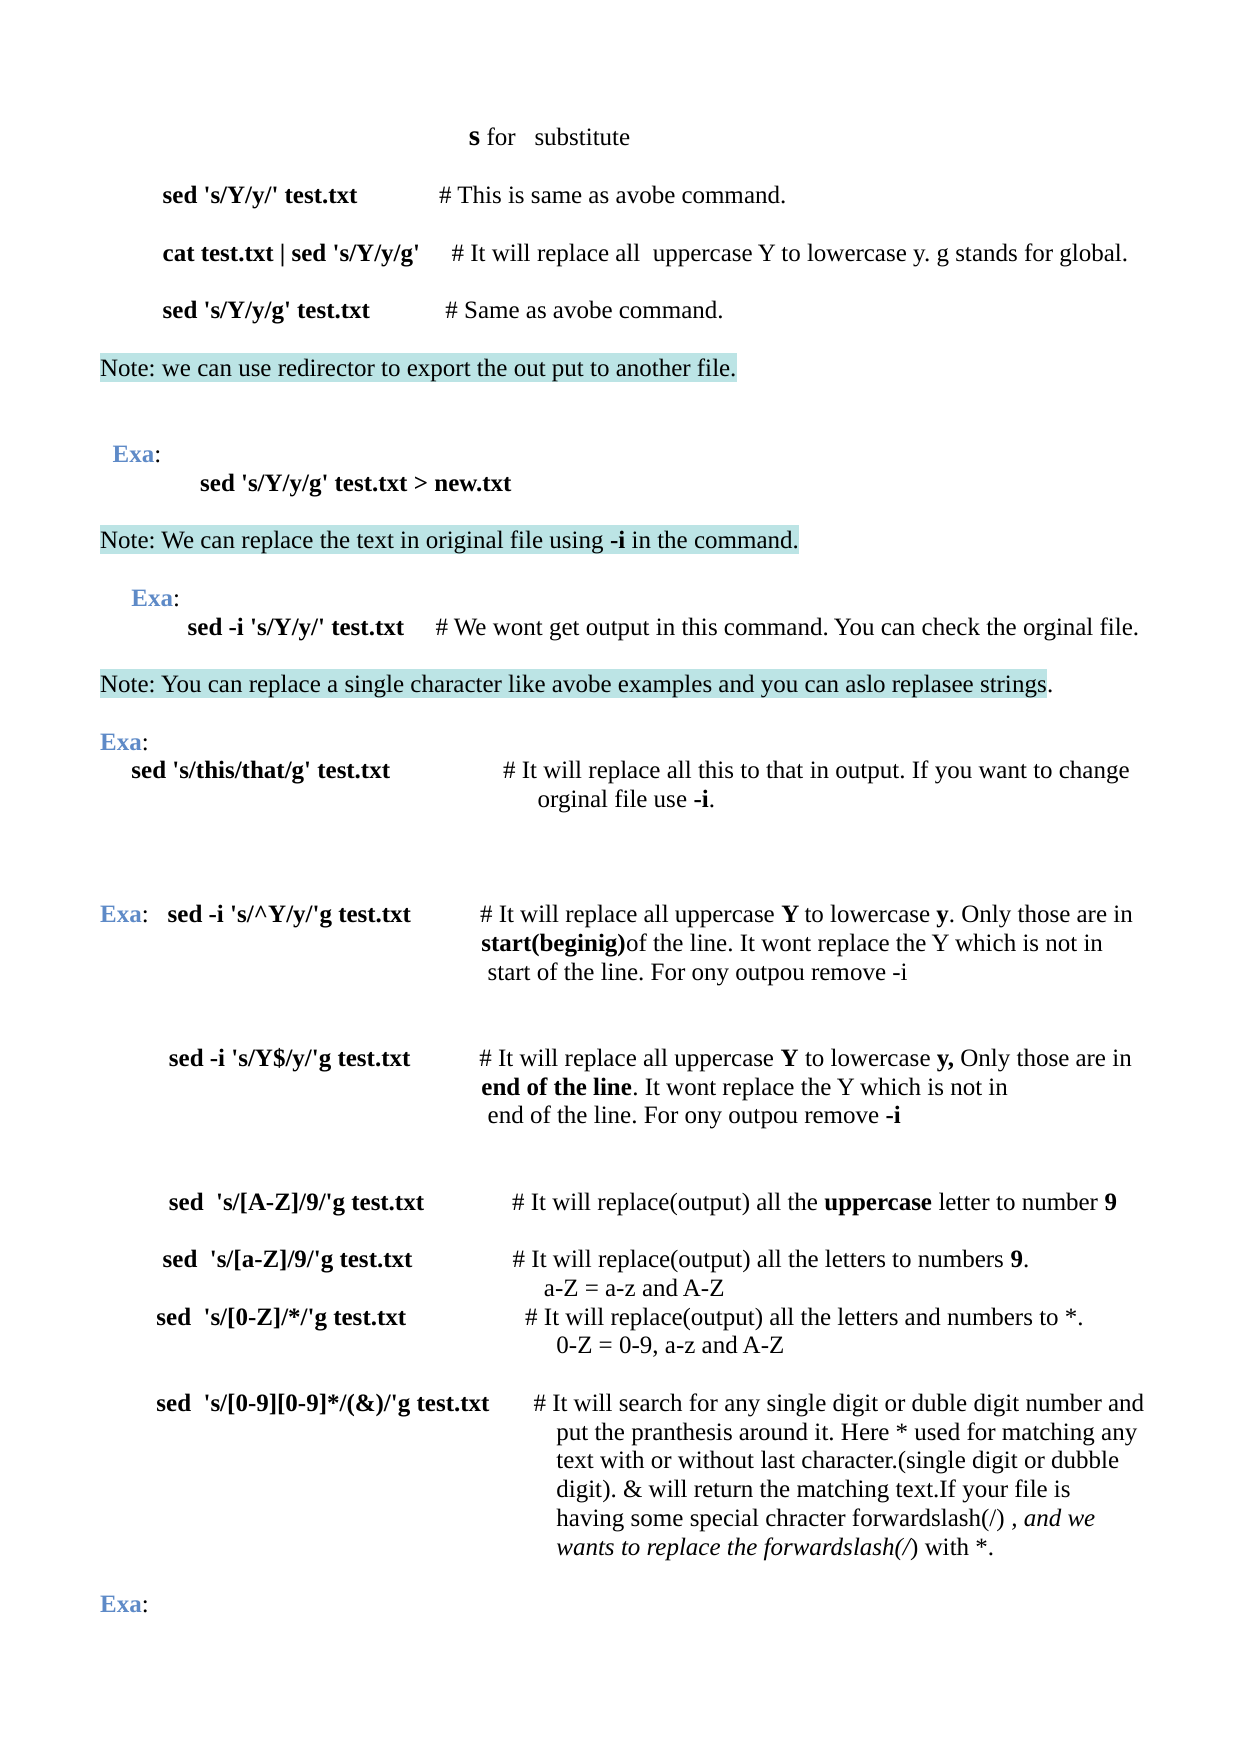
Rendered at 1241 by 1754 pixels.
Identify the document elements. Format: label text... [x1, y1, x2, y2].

text sed 's/[0-Z]/*/'g test.txt # It will replace(output) all the letters and numbers to *. [100, 1302, 1198, 1330]
text Exa: [100, 727, 1198, 755]
text wants to replace the forwardslash(/) with *. [100, 1532, 1198, 1560]
text 0-Z = 0-9, a-z and A-Z [100, 1330, 1198, 1359]
text s for substitute [100, 118, 1198, 152]
text Exa: [100, 439, 1198, 468]
text end of the line. For ony outpou remove -i [100, 1100, 1198, 1129]
text put the pranthesis around it. Here * used for matching any [100, 1417, 1198, 1445]
text Exa: sed -i 's/^Y/y/'g test.txt # It will replace all uppercase Y to lowercase y. Only those are in [100, 899, 1198, 928]
text having some special chracter forwardslash(/) , and we [100, 1503, 1198, 1532]
text Note: You can replace a single character like avobe examples and you can aslo replasee strings. [100, 669, 1198, 698]
text sed 's/[0-9][0-9]*/(&)/'g test.txt # It will search for any single digit or duble digit number and [100, 1388, 1198, 1417]
text sed 's/Y/y/g' test.txt # Same as avobe command. [100, 295, 1198, 324]
text sed -i 's/Y$/y/'g test.txt # It will replace all uppercase Y to lowercase y, Only those are in [100, 1043, 1198, 1072]
text sed -i 's/Y/y/' test.txt # We wont get output in this command. You can check the orginal file. [100, 612, 1198, 640]
text orginal file use -i. [100, 784, 1198, 813]
text a-Z = a-z and A-Z [100, 1273, 1198, 1302]
text sed 's/[A-Z]/9/'g test.txt # It will replace(output) all the uppercase letter to number 9 [100, 1187, 1198, 1215]
text end of the line. It wont replace the Y which is not in [100, 1072, 1198, 1100]
text sed 's/[a-Z]/9/'g test.txt # It will replace(output) all the letters to numbers 9. [100, 1244, 1198, 1273]
text Note: we can use redirector to export the out put to another file. [100, 353, 1198, 382]
text sed 's/Y/y/g' test.txt > new.txt [100, 468, 1198, 497]
text sed 's/Y/y/' test.txt # This is same as avobe command. [100, 180, 1198, 209]
text text with or without last character.(single digit or dubble [100, 1445, 1198, 1474]
text cat test.txt | sed 's/Y/y/g' # It will replace all uppercase Y to lowercase y. g stands for global. [100, 238, 1198, 267]
text Exa: [100, 1589, 1198, 1618]
text digit). & will return the matching text.If your file is [100, 1474, 1198, 1503]
text start(beginig)of the line. It wont replace the Y which is not in [100, 928, 1198, 957]
text Note: We can replace the text in original file using -i in the command. [100, 525, 1198, 554]
text sed 's/this/that/g' test.txt # It will replace all this to that in output. If you want to change [100, 755, 1198, 784]
text start of the line. For ony outpou remove -i [100, 957, 1198, 985]
text Exa: [100, 583, 1198, 612]
